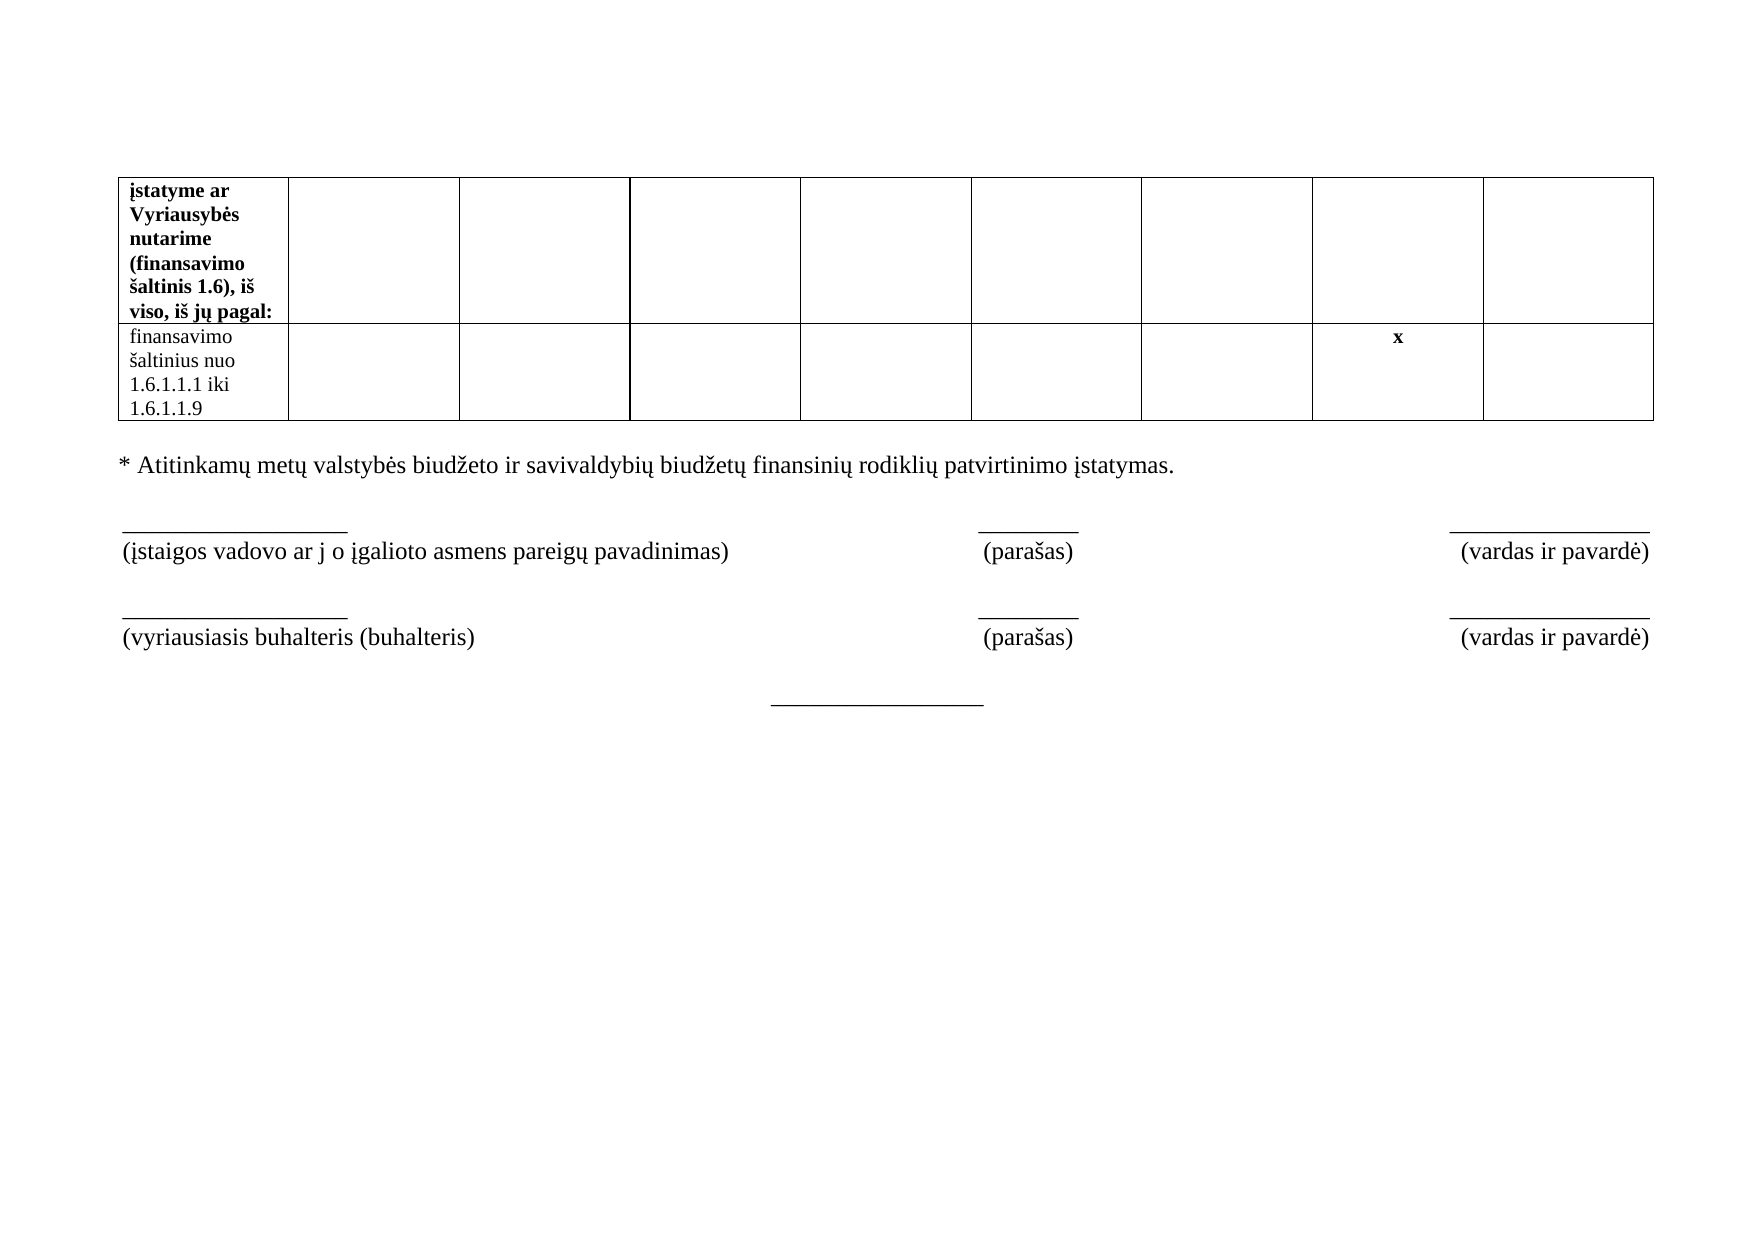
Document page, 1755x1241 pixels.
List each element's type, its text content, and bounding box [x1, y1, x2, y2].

table_cell [631, 324, 800, 420]
table_cell [972, 178, 1141, 323]
table_cell [1142, 324, 1312, 420]
table_cell [631, 178, 800, 323]
table_cell [801, 324, 971, 420]
table_header __________________ (vyriausiasis buhalteris (buhalteris) [118, 594, 856, 651]
table_header ________ (parašas) [856, 507, 1200, 565]
table_cell [1484, 178, 1653, 323]
table_cell finansavimo šaltinius nuo 1.6.1.1.1 iki 1.6.1.1.9 [119, 324, 288, 420]
table_header __________________ (įstaigos vadovo ar j o įgalioto asmens pareigų pavadinimas) [118, 507, 856, 565]
table_header ________ (parašas) [856, 594, 1200, 651]
text * Atitinkamų metų valstybės biudžeto ir savivaldybių biudžetų finansinių rodiklių patvirtinimo įstatymas. [118, 450, 1636, 478]
table_header ________________ (vardas ir pavardė) [1200, 507, 1653, 565]
table_cell [972, 324, 1141, 420]
table_cell [289, 324, 459, 420]
table_cell [801, 178, 971, 323]
table_cell x [1313, 324, 1483, 420]
table_cell [1142, 178, 1312, 323]
table_cell [460, 178, 629, 323]
table_cell [289, 178, 459, 323]
table_header ________________ (vardas ir pavardė) [1200, 594, 1653, 651]
table_cell [1313, 178, 1483, 323]
table_cell [1484, 324, 1653, 420]
table_cell [460, 324, 629, 420]
table_cell įstatyme ar Vyriausybės nutarime (finansavimo šaltinis 1.6), iš viso, iš jų pagal: [119, 178, 288, 323]
text _________________ [118, 680, 1636, 708]
